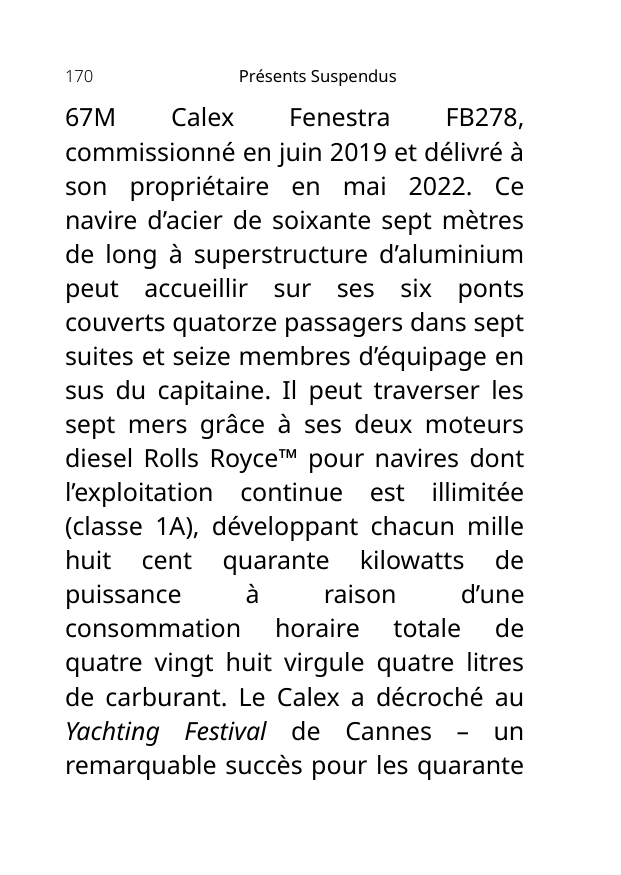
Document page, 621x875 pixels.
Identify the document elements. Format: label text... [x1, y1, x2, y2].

text 67M Calex Fenestra FB278, commissionné en juin 2019 et délivré à son propriétaire en mai 2022. Ce navire d’acier de soixante sept mètres de long à superstructure d’aluminium peut accueillir sur ses six ponts couverts quatorze passagers dans sept suites et seize membres d’équipage en sus du capitaine. Il peut traverser les sept mers grâce à ses deux moteurs diesel Rolls Royce™ pour navires dont l’exploitation continue est illimitée (classe 1A), développant chacun mille huit cent quarante kilowatts de puissance à raison d’une consommation horaire totale de quatre vingt huit virgule quatre litres de carburant. Le Calex a décroché au Yachting Festival de Cannes – un remarquable succès pour les quarante [65, 100, 524, 781]
